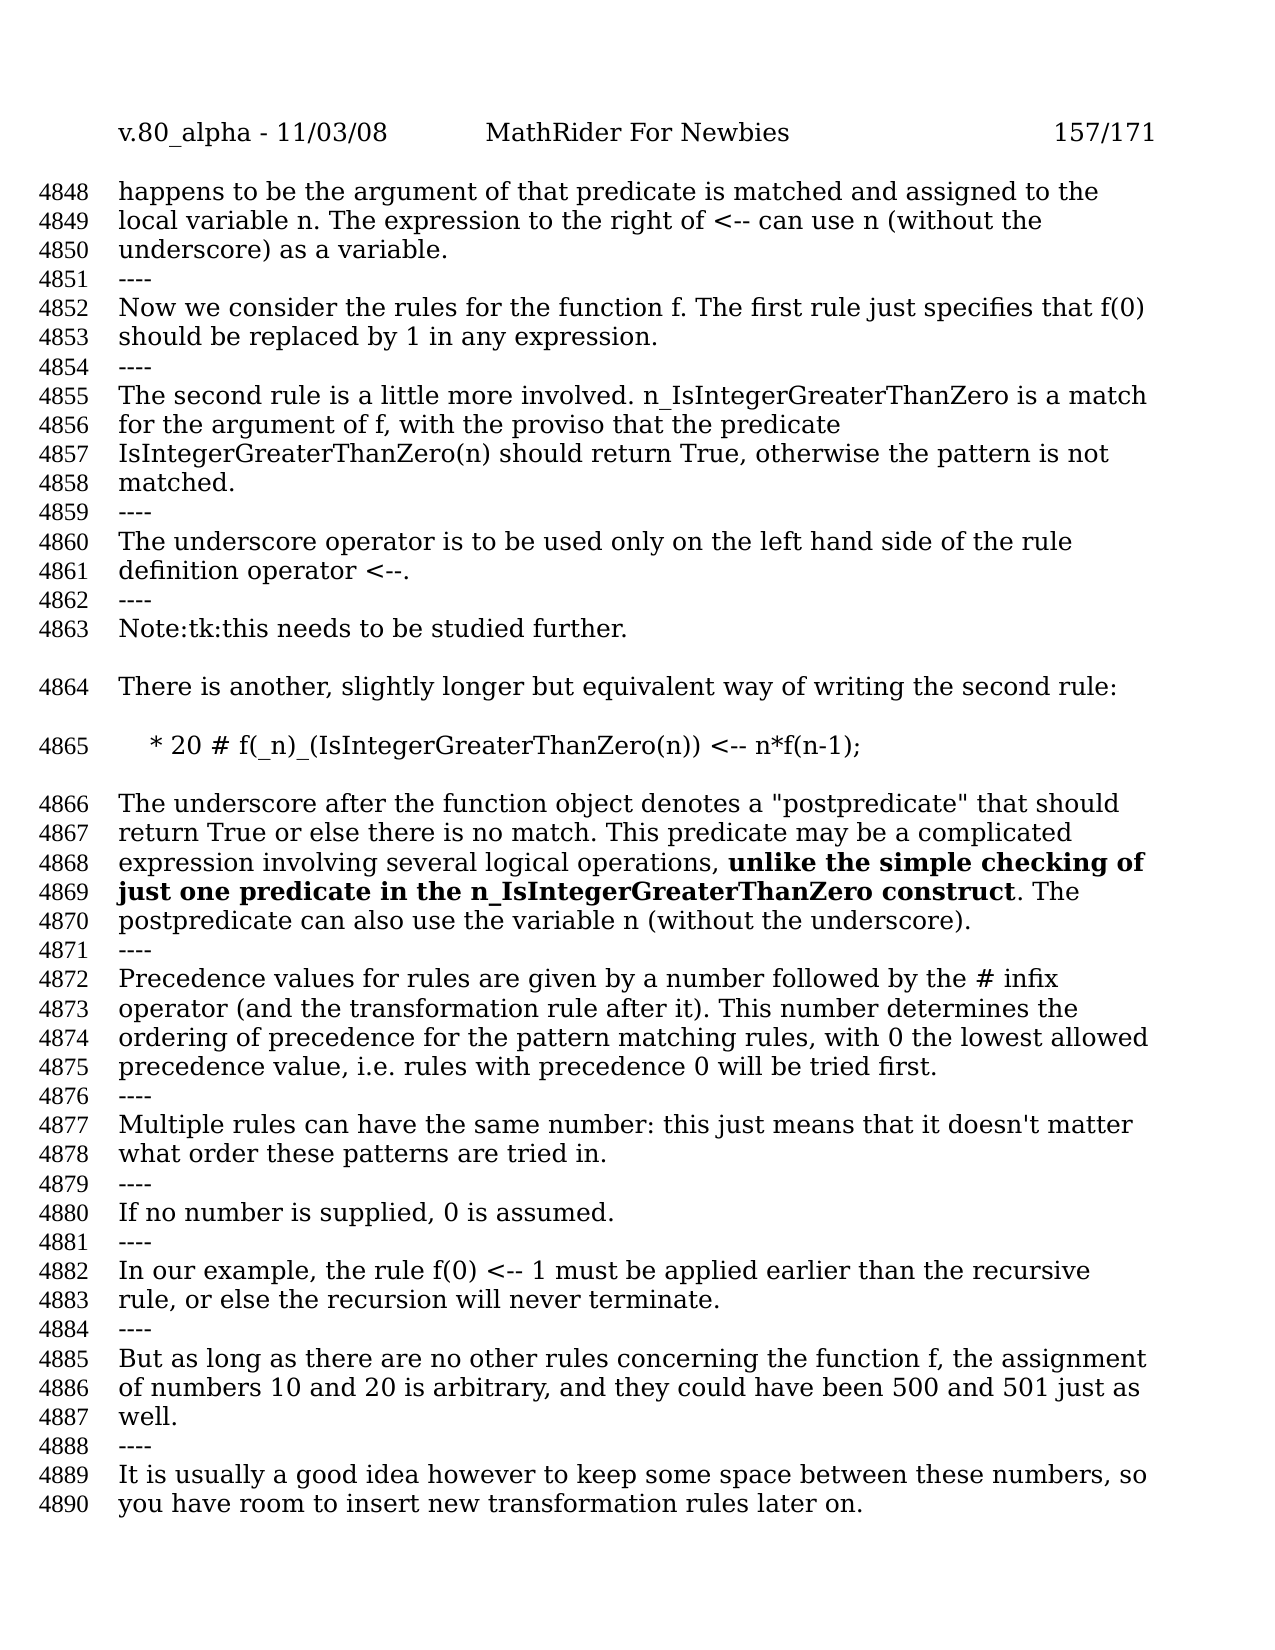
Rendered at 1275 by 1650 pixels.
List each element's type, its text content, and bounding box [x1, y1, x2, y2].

text ---- [118, 1169, 1157, 1198]
text happens to be the argument of that predicate is matched and assigned to the local variable n. The expression to the right of <-- can use n (without the underscore) as a variable. [118, 177, 1157, 264]
text The second rule is a little more involved. n_IsIntegerGreaterThanZero is a match for the argument of f, with the proviso that the predicate IsIntegerGreaterThanZero(n) should return True, otherwise the pattern is not matched. [118, 381, 1157, 498]
text ---- [118, 1315, 1157, 1344]
text ---- [118, 1081, 1157, 1111]
text It is usually a good idea however to keep some space between these numbers, so you have room to insert new transformation rules later on. [118, 1461, 1157, 1519]
text Precedence values for rules are given by a number followed by the # infix operator (and the transformation rule after it). This number determines the ordering of precedence for the pattern matching rules, with 0 the lowest allowed precedence value, i.e. rules with precedence 0 will be tried first. [118, 965, 1157, 1081]
text * 20 # f(_n)_(IsIntegerGreaterThanZero(n)) <-- n*f(n-1); [118, 731, 1157, 760]
text Multiple rules can have the same number: this just means that it doesn't matter what order these patterns are tried in. [118, 1111, 1157, 1169]
text The underscore operator is to be used only on the left hand side of the rule definition operator <--. [118, 527, 1157, 585]
text ---- [118, 352, 1157, 381]
text If no number is supplied, 0 is assumed. [118, 1198, 1157, 1227]
text ---- [118, 585, 1157, 614]
text ---- [118, 936, 1157, 965]
text Now we consider the rules for the function f. The first rule just specifies that f(0) should be replaced by 1 in any expression. [118, 293, 1157, 352]
text ---- [118, 498, 1157, 527]
text In our example, the rule f(0) <-- 1 must be applied earlier than the recursive rule, or else the recursion will never terminate. [118, 1256, 1157, 1315]
text But as long as there are no other rules concerning the function f, the assignment of numbers 10 and 20 is arbitrary, and they could have been 500 and 501 just as well. [118, 1344, 1157, 1431]
text ---- [118, 264, 1157, 293]
text ---- [118, 1431, 1157, 1461]
text The underscore after the function object denotes a "postpredicate" that should return True or else there is no match. This predicate may be a complicated expression involving several logical operations, unlike the simple checking of just one predicate in the n_IsIntegerGreaterThanZero construct. The postpredicate can also use the variable n (without the underscore). [118, 789, 1157, 936]
text Note:tk:this needs to be studied further. [118, 614, 1157, 643]
text There is another, slightly longer but equivalent way of writing the second rule: [118, 673, 1157, 702]
text ---- [118, 1227, 1157, 1256]
